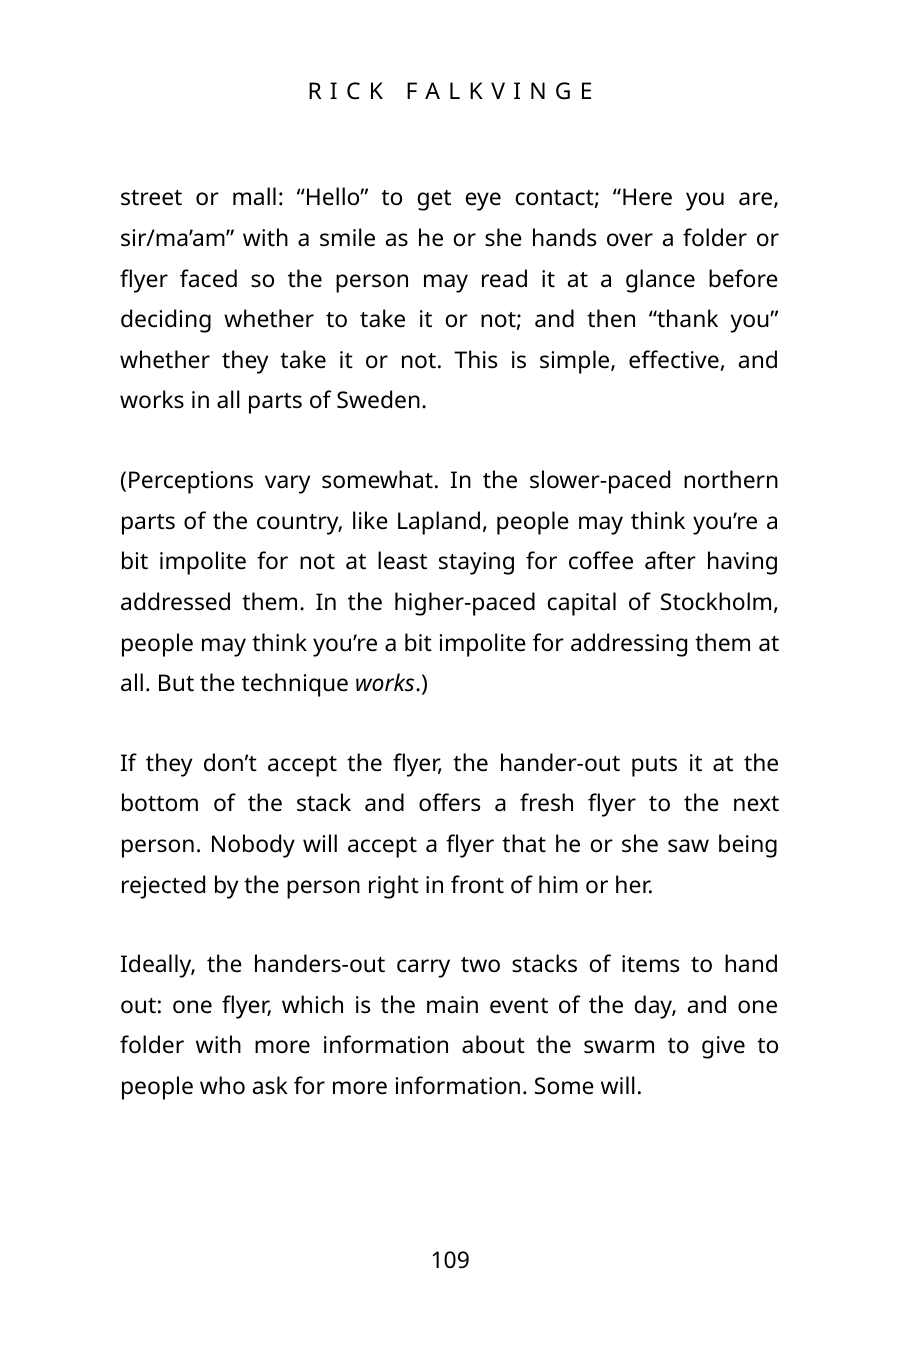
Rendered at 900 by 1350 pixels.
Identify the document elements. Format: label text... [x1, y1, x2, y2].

text Ideally, the handers-out carry two stacks of items to hand out: one flyer, which is the main event of the day, and one folder with more information about the swarm to give to people who ask for more information. Some will. [120, 948, 780, 1101]
text (Perceptions vary somewhat. In the slower-paced northern parts of the country, like Lapland, people may think you’re a bit impolite for not at least staying for coffee after having addressed them. In the higher-paced capital of Stockholm, people may think you’re a bit impolite for addressing them at all. But the technique works.) [120, 464, 780, 698]
text street or mall: “Hello” to get eye contact; “Here you are, sir/ma’am” with a smile as he or she hands over a folder or flyer faced so the person may read it at a glance before deciding whether to take it or not; and then “thank you” whether they take it or not. This is simple, effective, and works in all parts of Sweden. [120, 181, 780, 416]
text If they don’t accept the flyer, the hander-out puts it at the bottom of the stack and offers a fresh flyer to the next person. Nobody will accept a flyer that he or she saw being rejected by the person right in front of him or her. [120, 747, 780, 900]
